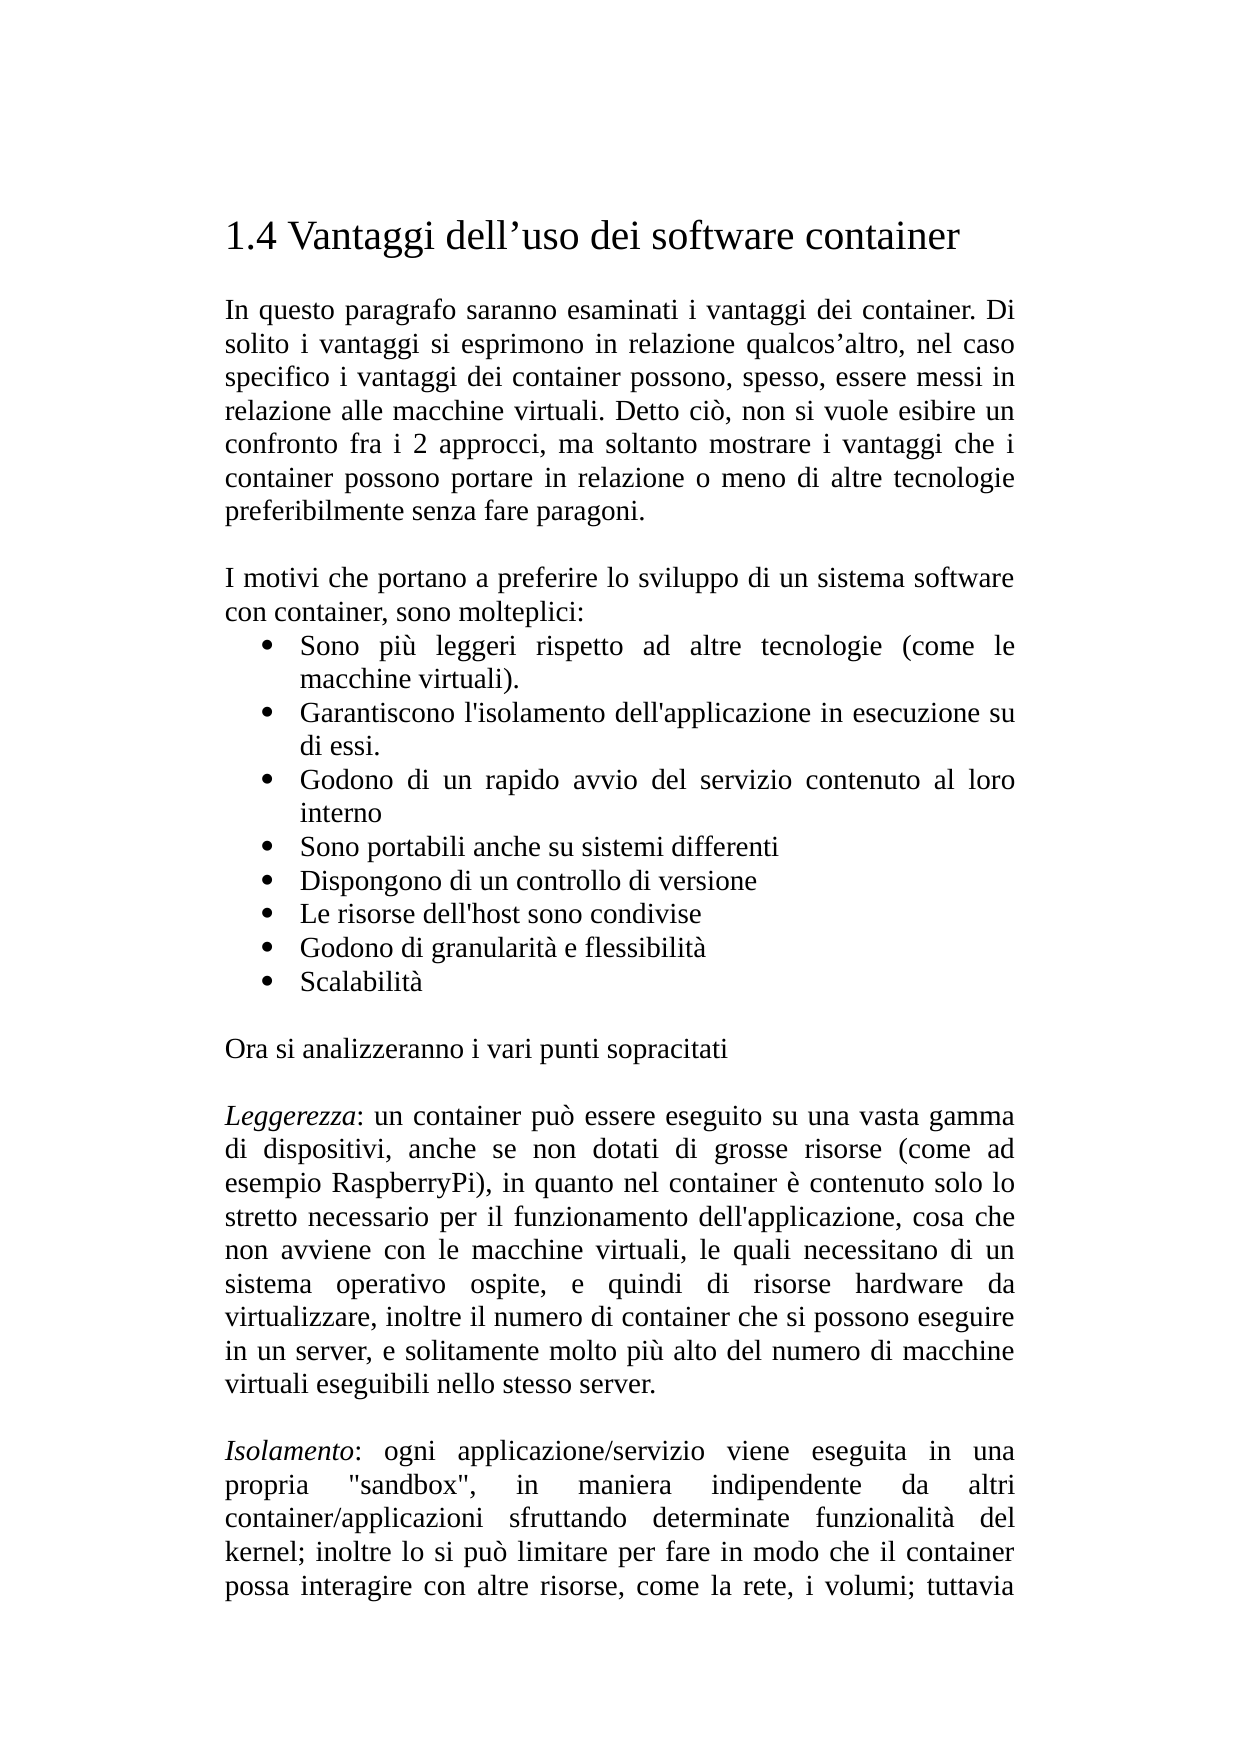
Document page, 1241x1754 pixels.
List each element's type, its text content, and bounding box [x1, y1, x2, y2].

text In questo paragrafo saranno esaminati i vantaggi dei container. Di solito i vantaggi si esprimono in relazione qualcos’altro, nel caso specifico i vantaggi dei container possono, spesso, essere messi in relazione alle macchine virtuali. Detto ciò, non si vuole esibire un confronto fra i 2 approcci, ma soltanto mostrare i vantaggi che i container possono portare in relazione o meno di altre tecnologie preferibilmente senza fare paragoni. [224, 292, 1016, 527]
list Vantaggi dell’uso dei software container [224, 211, 1016, 259]
text I motivi che portano a preferire lo sviluppo di un sistema software con container, sono molteplici: [224, 561, 1016, 628]
text Ora si analizzeranno i vari punti sopracitati [224, 1031, 1016, 1064]
list Scalabilità [262, 964, 1016, 997]
list Sono portabili anche su sistemi differenti [262, 829, 1016, 863]
list Dispongono di un controllo di versione [262, 863, 1016, 896]
text Isolamento: ogni applicazione/servizio viene eseguita in una propria "sandbox", in maniera indipendente da altri container/applicazioni sfruttando determinate funzionalità del kernel; inoltre lo si può limitare per fare in modo che il container possa interagire con altre risorse, come la rete, i volumi; tuttavia [224, 1433, 1016, 1601]
list Godono di granularità e flessibilità [262, 930, 1016, 964]
list Sono più leggeri rispetto ad altre tecnologie (come le macchine virtuali). [262, 628, 1016, 695]
list Godono di un rapido avvio del servizio contenuto al loro interno [262, 762, 1016, 829]
text Leggerezza: un container può essere eseguito su una vasta gamma di dispositivi, anche se non dotati di grosse risorse (come ad esempio RaspberryPi), in quanto nel container è contenuto solo lo stretto necessario per il funzionamento dell'applicazione, cosa che non avviene con le macchine virtuali, le quali necessitano di un sistema operativo ospite, e quindi di risorse hardware da virtualizzare, inoltre il numero di container che si possono eseguire in un server, e solitamente molto più alto del numero di macchine virtuali eseguibili nello stesso server. [224, 1098, 1016, 1400]
list Garantiscono l'isolamento dell'applicazione in esecuzione su di essi. [262, 695, 1016, 762]
list Le risorse dell'host sono condivise [262, 896, 1016, 930]
